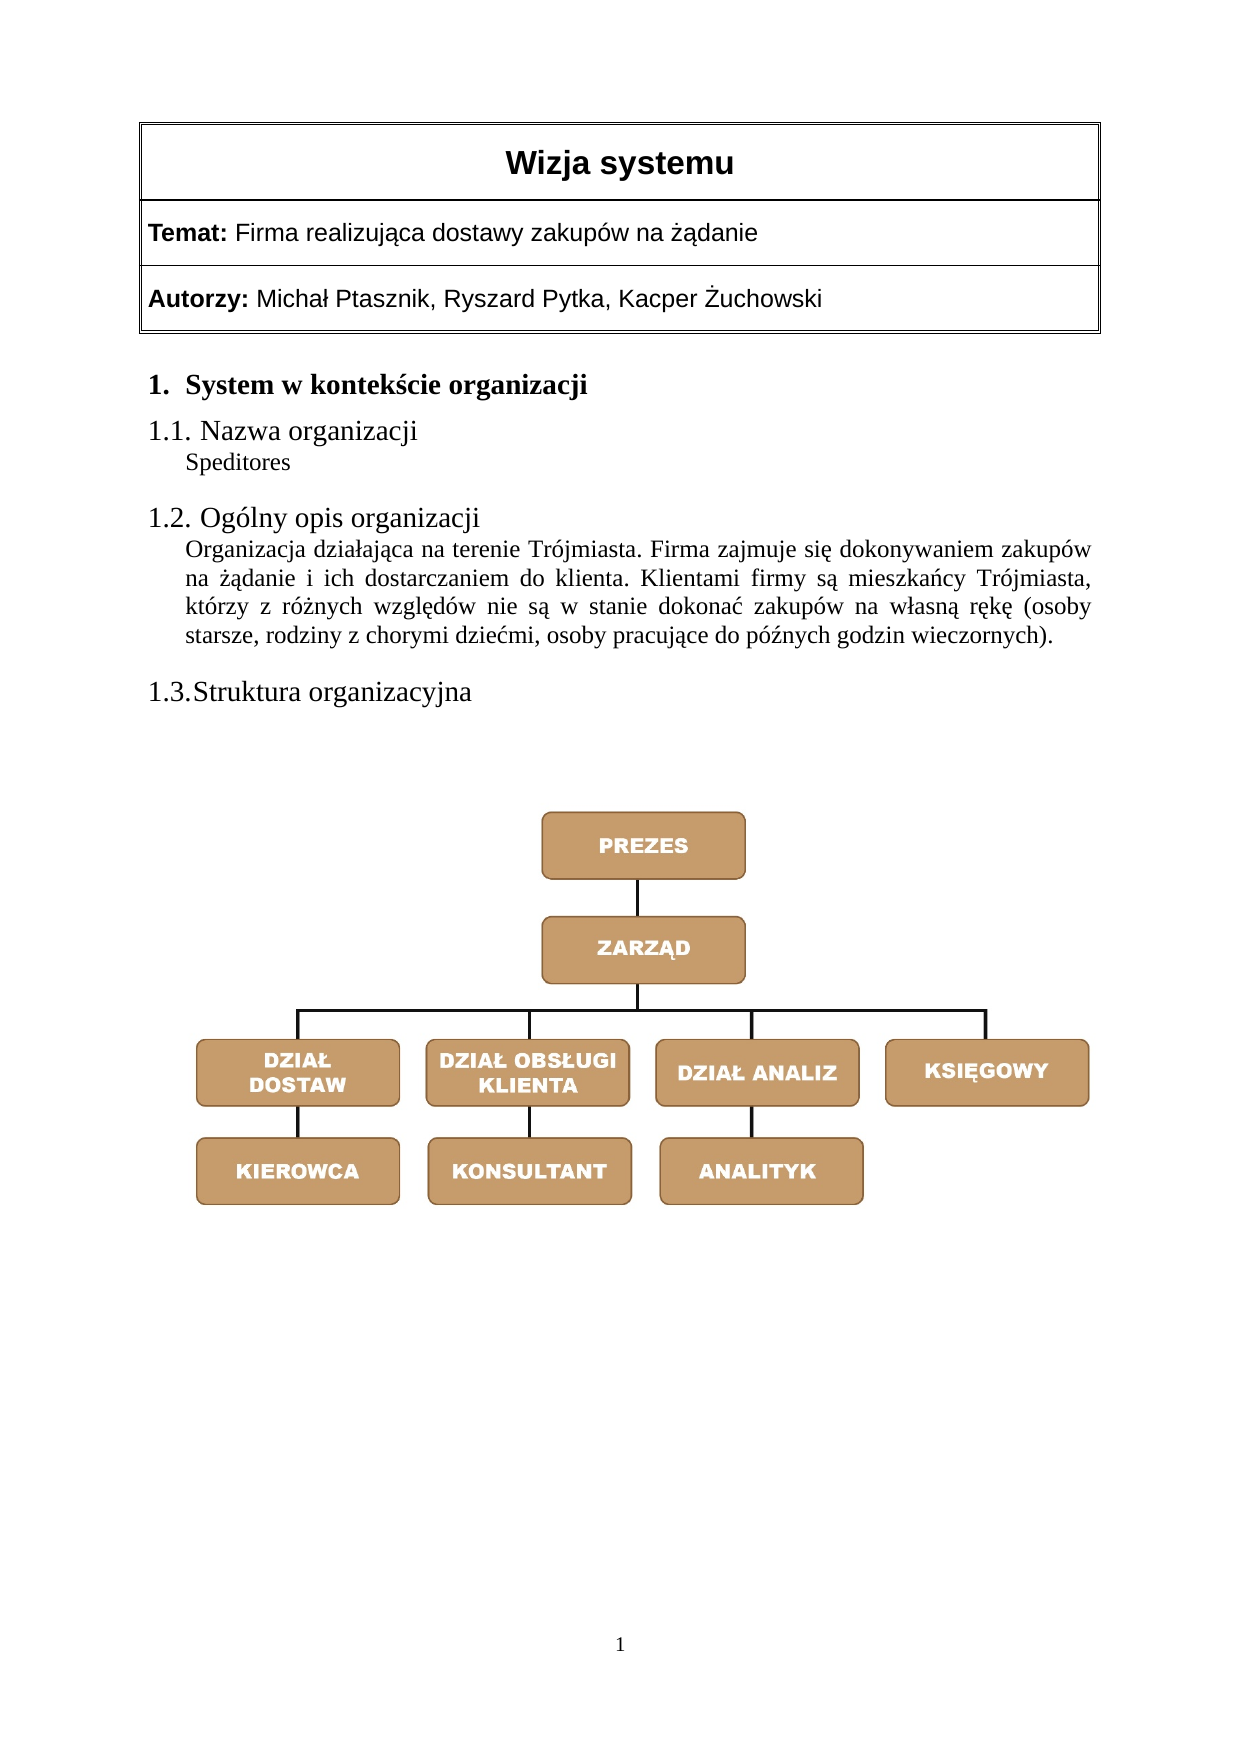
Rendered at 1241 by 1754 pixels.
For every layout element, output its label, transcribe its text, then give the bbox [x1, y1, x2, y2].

list Ogólny opis organizacji [148, 500, 1092, 534]
table_header Wizja systemu [142, 125, 1098, 199]
text Speditores [185, 447, 1092, 475]
list System w kontekście organizacji [148, 367, 1092, 401]
list Nazwa organizacji [148, 413, 1092, 447]
text Organizacja działająca na terenie Trójmiasta. Firma zajmuje się dokonywaniem zakupów na żądanie i ich dostarczaniem do klienta. Klientami firmy są mieszkańcy Trójmiasta, którzy z różnych względów nie są w stanie dokonać zakupów na własną rękę (osoby starsze, rodziny z chorymi dziećmi, osoby pracujące do późnych godzin wieczornych). [185, 534, 1092, 649]
table_cell Temat: Firma realizująca dostawy zakupów na żądanie [142, 201, 1098, 264]
list Struktura organizacyjna [148, 674, 1092, 707]
table_cell Autorzy: Michał Ptasznik, Ryszard Pytka, Kacper Żuchowski [142, 266, 1098, 330]
